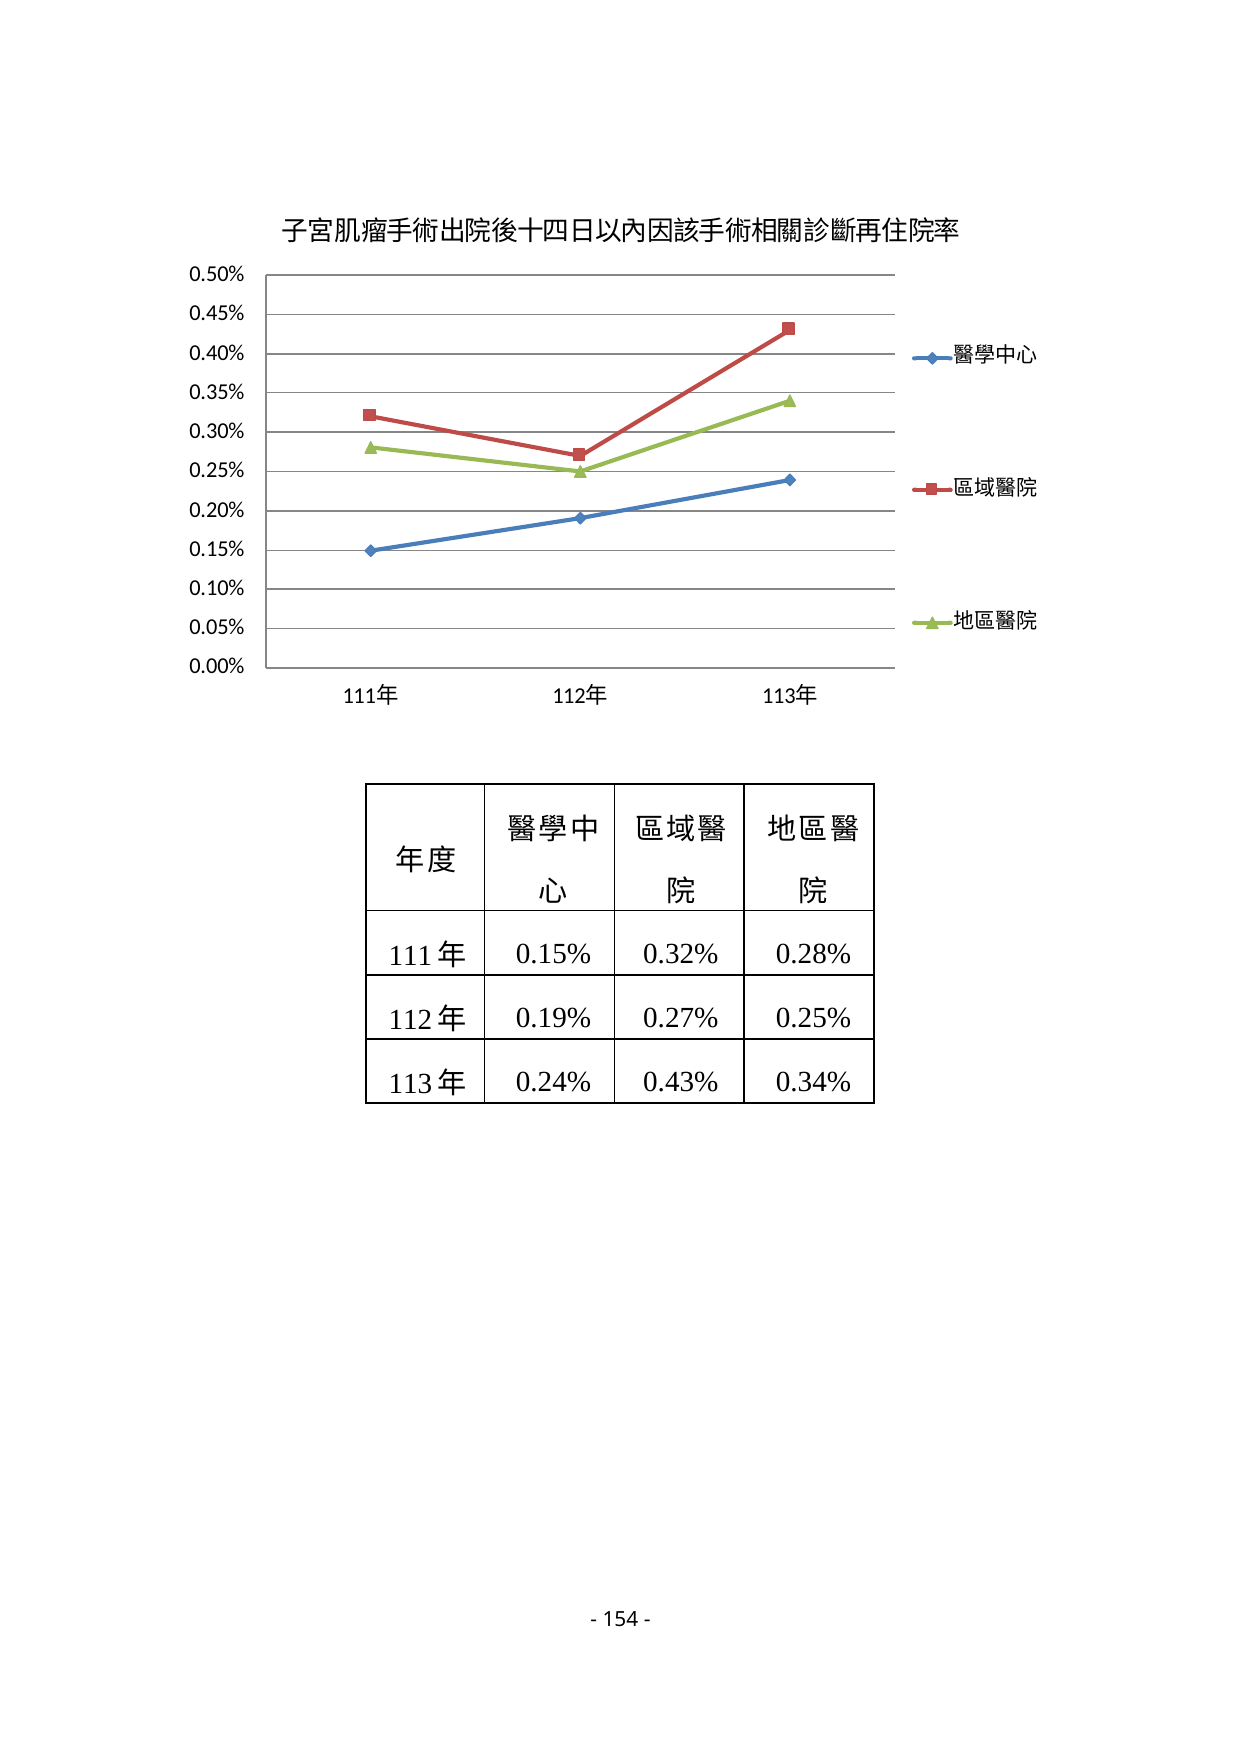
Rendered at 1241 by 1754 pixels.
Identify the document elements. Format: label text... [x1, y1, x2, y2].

table_header 地區醫院 [745, 785, 873, 910]
table_cell 0.19% [485, 976, 614, 1038]
table_cell 112年 [367, 976, 484, 1038]
table_cell 113年 [367, 1040, 484, 1102]
table_cell 0.24% [485, 1040, 614, 1102]
table_cell 0.32% [615, 911, 743, 974]
table_cell 0.27% [615, 976, 743, 1038]
table_header 區域醫院 [615, 785, 743, 910]
table_cell 0.28% [745, 911, 873, 974]
table_cell 0.15% [485, 911, 614, 974]
table_cell 0.25% [745, 976, 873, 1038]
table_header 醫學中心 [485, 785, 614, 910]
table_cell 0.34% [745, 1040, 873, 1102]
table_cell 0.43% [615, 1040, 743, 1102]
table_header 年度 [367, 785, 484, 910]
table_cell 111年 [367, 911, 484, 974]
